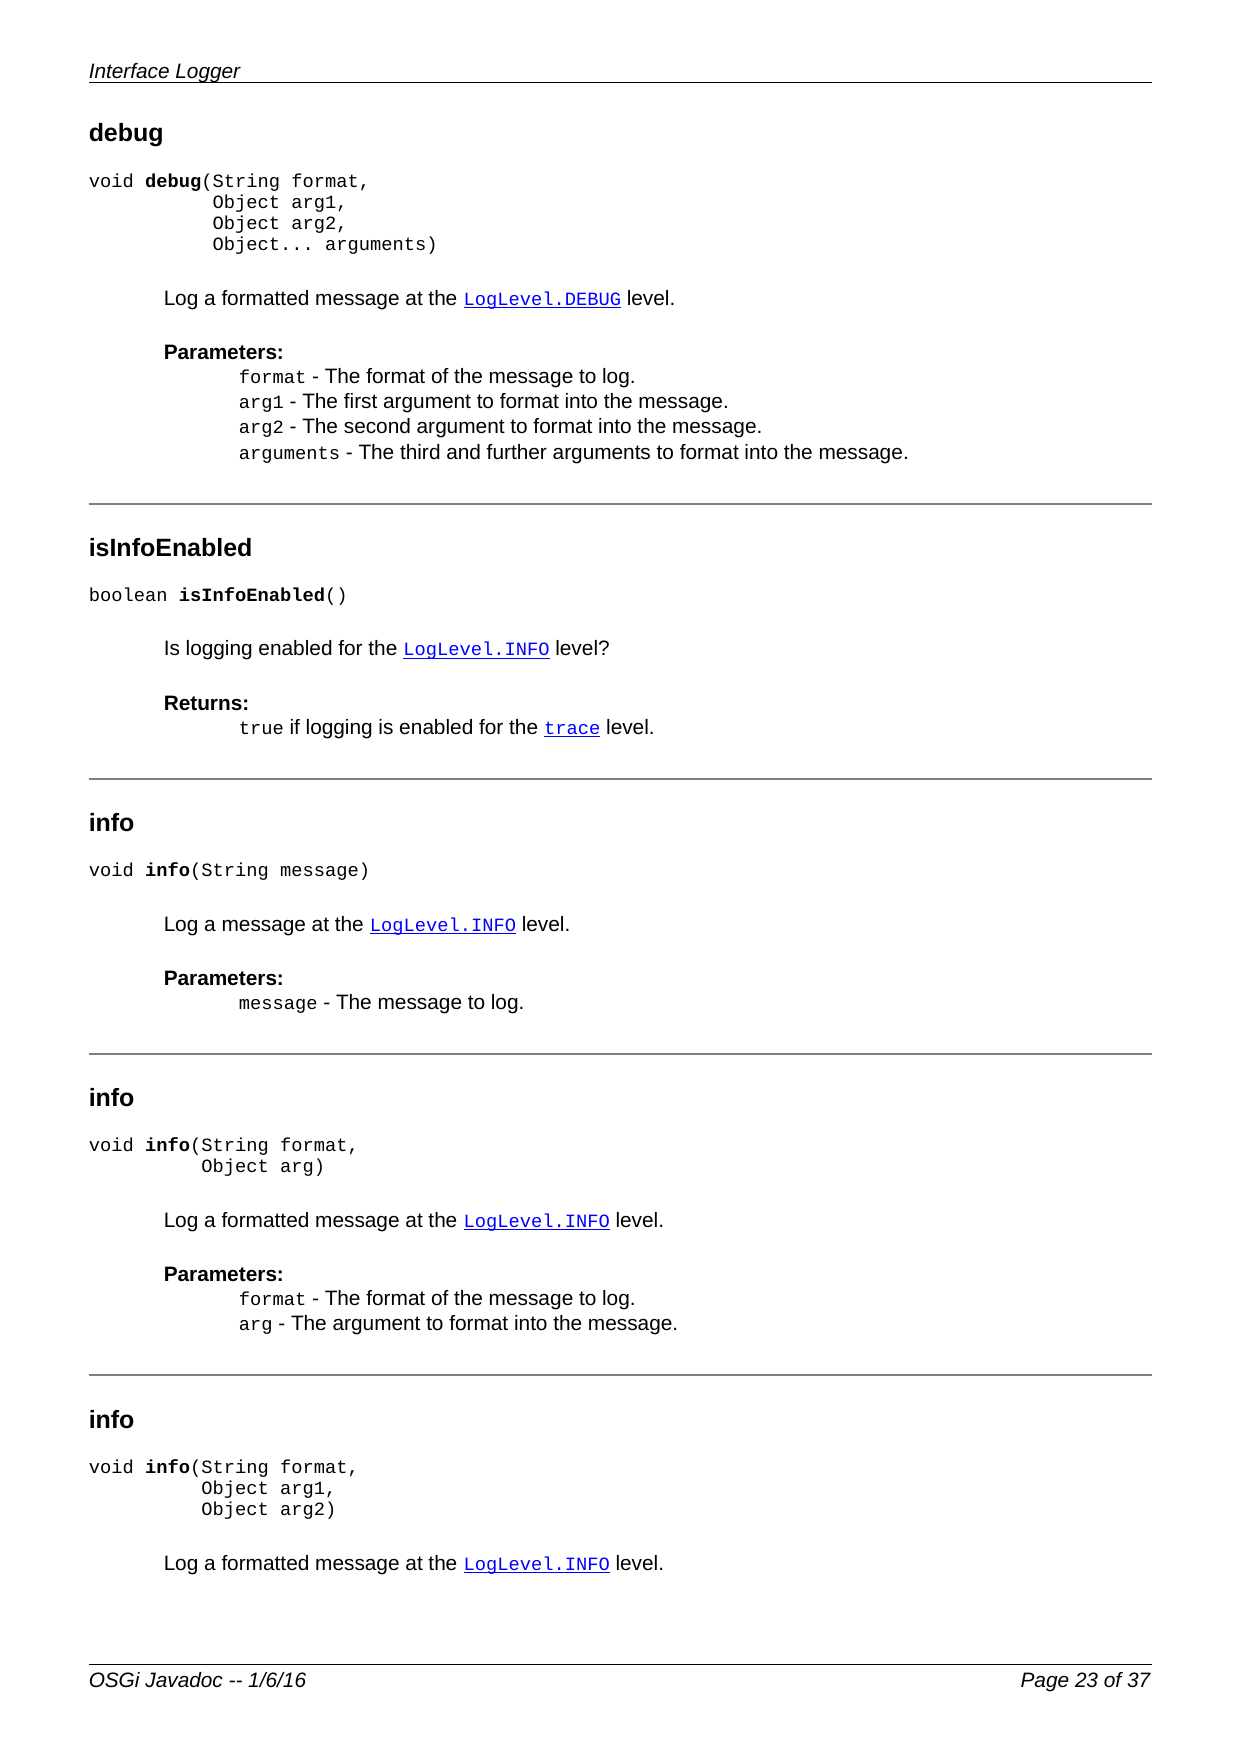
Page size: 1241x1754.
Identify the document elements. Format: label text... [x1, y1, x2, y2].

text arg - The argument to format into the message. [238, 1311, 1152, 1336]
text format - The format of the message to log. [238, 364, 1152, 389]
subtitle isInfoEnabled [88, 533, 1152, 562]
text Is logging enabled for the LogLevel.INFO level? [163, 636, 1152, 661]
text void debug(String format, Object arg1, Object arg2, Object... arguments) [88, 171, 1152, 256]
text Log a formatted message at the LogLevel.DEBUG level. [163, 286, 1152, 311]
text void info(String message) [88, 861, 1152, 882]
text message - The message to log. [238, 990, 1152, 1015]
text void info(String format, Object arg1, Object arg2) [88, 1458, 1152, 1521]
text arguments - The third and further arguments to format into the message. [238, 439, 1152, 465]
text Log a formatted message at the LogLevel.INFO level. [163, 1551, 1152, 1576]
text format - The format of the message to log. [238, 1286, 1152, 1311]
text Parameters: [163, 340, 1152, 364]
text Returns: [163, 691, 1152, 714]
subtitle info [88, 808, 1152, 837]
text arg1 - The first argument to format into the message. [238, 389, 1152, 414]
subtitle info [88, 1083, 1152, 1112]
text Parameters: [163, 966, 1152, 990]
text Log a formatted message at the LogLevel.INFO level. [163, 1208, 1152, 1233]
text arg2 - The second argument to format into the message. [238, 414, 1152, 439]
text Log a message at the LogLevel.INFO level. [163, 911, 1152, 937]
subtitle info [88, 1405, 1152, 1433]
text Parameters: [163, 1262, 1152, 1286]
text true if logging is enabled for the trace level. [238, 714, 1152, 740]
text boolean isInfoEnabled() [88, 586, 1152, 607]
text void info(String format, Object arg) [88, 1136, 1152, 1178]
subtitle debug [88, 118, 1152, 147]
